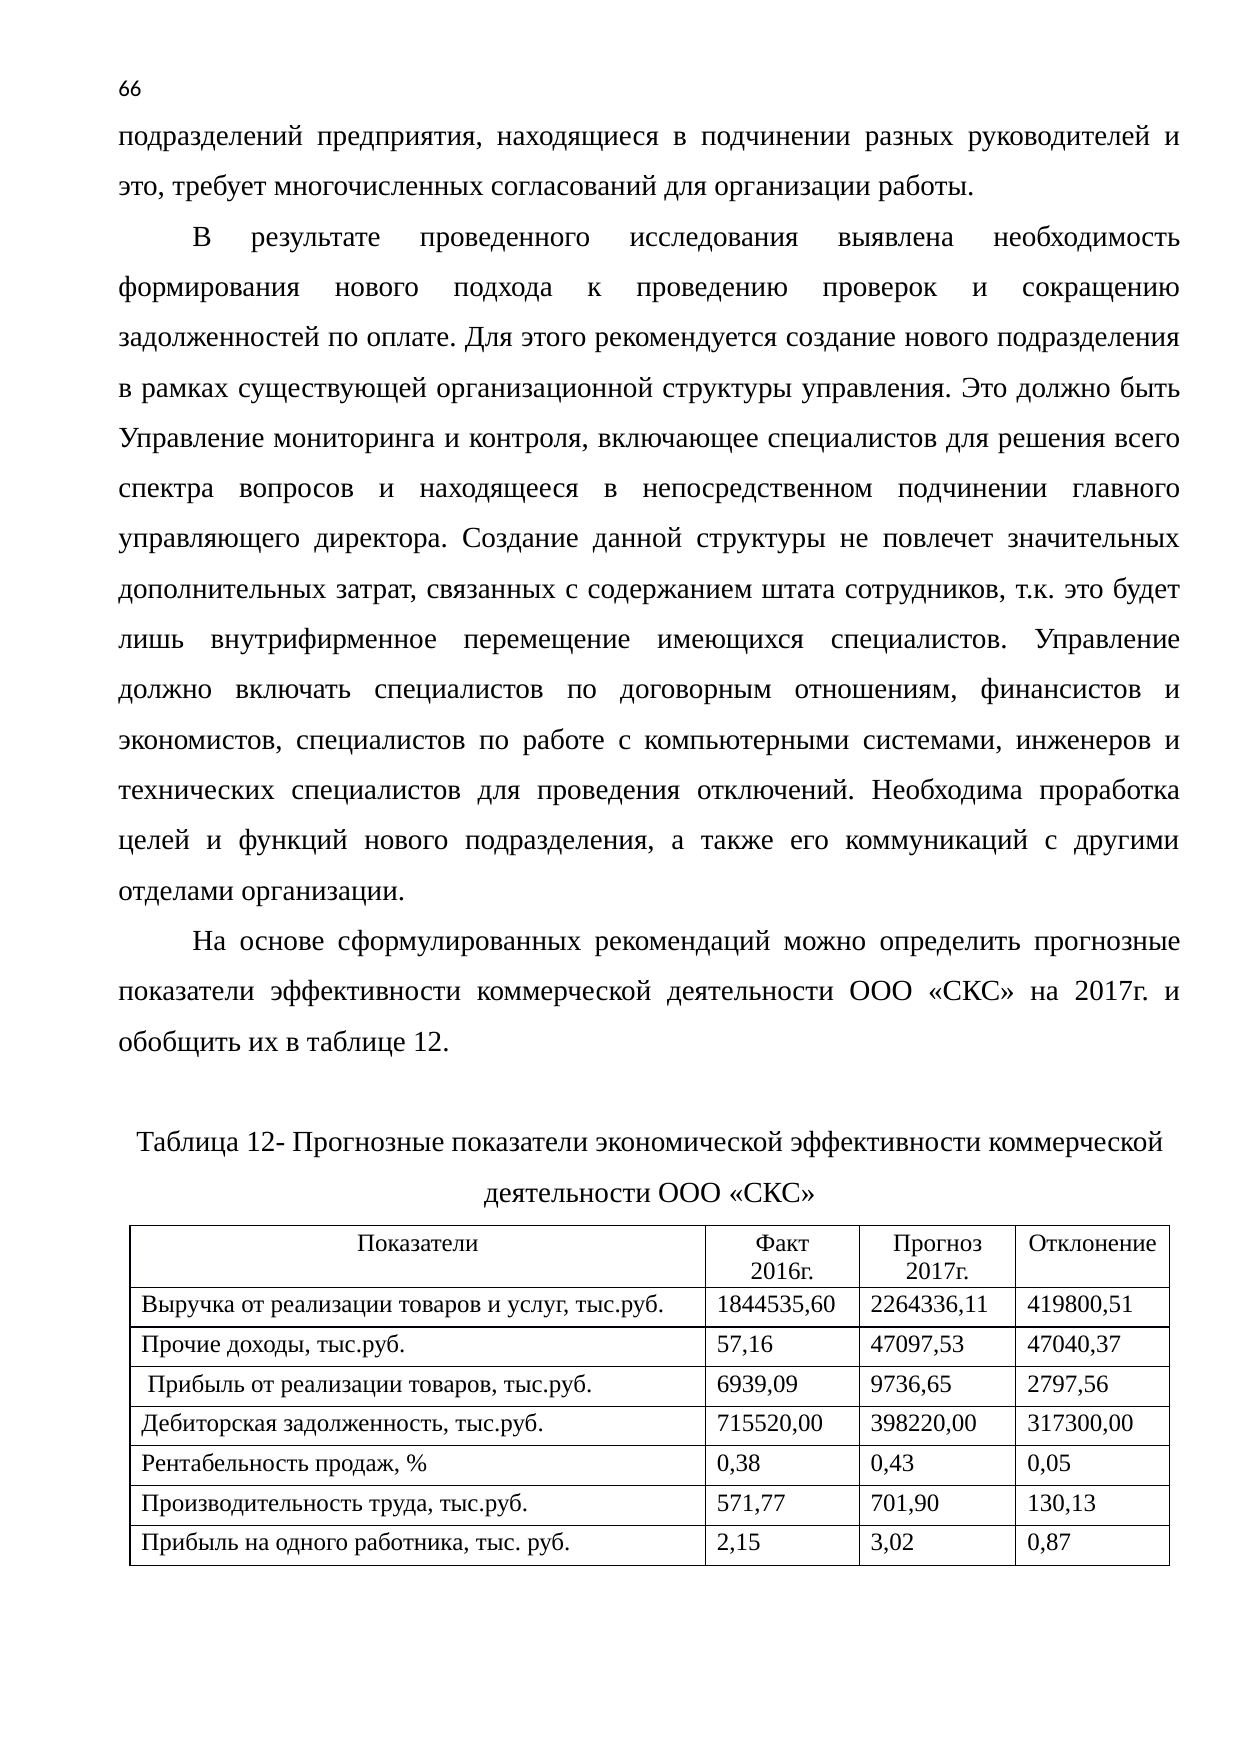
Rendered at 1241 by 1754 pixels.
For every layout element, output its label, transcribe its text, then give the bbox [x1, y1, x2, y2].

text подразделений предприятия, находящиеся в подчинении разных руководителей и это, требует многочисленных согласований для организации работы. [118, 118, 1181, 202]
table_cell 398220,00 [860, 1407, 1015, 1445]
table_cell 701,90 [860, 1486, 1015, 1525]
table_cell 571,77 [706, 1486, 859, 1525]
table_cell Производительность труда, тыс.руб. [131, 1486, 705, 1525]
table_header Факт 2016г. [706, 1226, 859, 1287]
text На основе сформулированных рекомендаций можно определить прогнозные показатели эффективности коммерческой деятельности ООО «СКС» на 2017г. и обобщить их в таблице 12. [118, 923, 1181, 1057]
table_cell Прибыль от реализации товаров, тыс.руб. [131, 1367, 705, 1406]
table_cell 9736,65 [860, 1367, 1015, 1406]
table_cell 47040,37 [1016, 1328, 1169, 1366]
text В результате проведенного исследования выявлена необходимость формирования нового подхода к проведению проверок и сокращению задолженностей по оплате. Для этого рекомендуется создание нового подразделения в рамках существующей организационной структуры управления. Это должно быть Управление мониторинга и контроля, включающее специалистов для решения всего спектра вопросов и находящееся в непосредственном подчинении главного управляющего директора. Создание данной структуры не повлечет значительных дополнительных затрат, связанных с содержанием штата сотрудников, т.к. это будет лишь внутрифирменное перемещение имеющихся специалистов. Управление должно включать специалистов по договорным отношениям, финансистов и экономистов, специалистов по работе с компьютерными системами, инженеров и технических специалистов для проведения отключений. Необходима проработка целей и функций нового подразделения, а также его коммуникаций с другими отделами организации. [118, 219, 1181, 906]
table_cell Рентабельность продаж, % [131, 1446, 705, 1485]
table_cell 0,87 [1016, 1526, 1169, 1564]
table_cell 6939,09 [706, 1367, 859, 1406]
table_cell 2,15 [706, 1526, 859, 1564]
table_header Отклонение [1016, 1226, 1169, 1287]
table_cell 2264336,11 [860, 1288, 1015, 1326]
text Таблица 12- Прогнозные показатели экономической эффективности коммерческой деятельности ООО «СКС» [118, 1124, 1181, 1208]
table_cell Выручка от реализации товаров и услуг, тыс.руб. [131, 1288, 705, 1326]
table_cell 317300,00 [1016, 1407, 1169, 1445]
table_cell 715520,00 [706, 1407, 859, 1445]
table_cell 3,02 [860, 1526, 1015, 1564]
table_header Прогноз 2017г. [860, 1226, 1015, 1287]
table_cell Прочие доходы, тыс.руб. [131, 1328, 705, 1366]
table_cell 419800,51 [1016, 1288, 1169, 1326]
table_cell 130,13 [1016, 1486, 1169, 1525]
table_cell 1844535,60 [706, 1288, 859, 1326]
table_cell Дебиторская задолженность, тыс.руб. [131, 1407, 705, 1445]
table_cell 0,38 [706, 1446, 859, 1485]
table_header Показатели [131, 1226, 705, 1287]
table_cell 2797,56 [1016, 1367, 1169, 1406]
table_cell 57,16 [706, 1328, 859, 1366]
table_cell 0,05 [1016, 1446, 1169, 1485]
table_cell 0,43 [860, 1446, 1015, 1485]
table_cell 47097,53 [860, 1328, 1015, 1366]
table_cell Прибыль на одного работника, тыс. руб. [131, 1526, 705, 1564]
